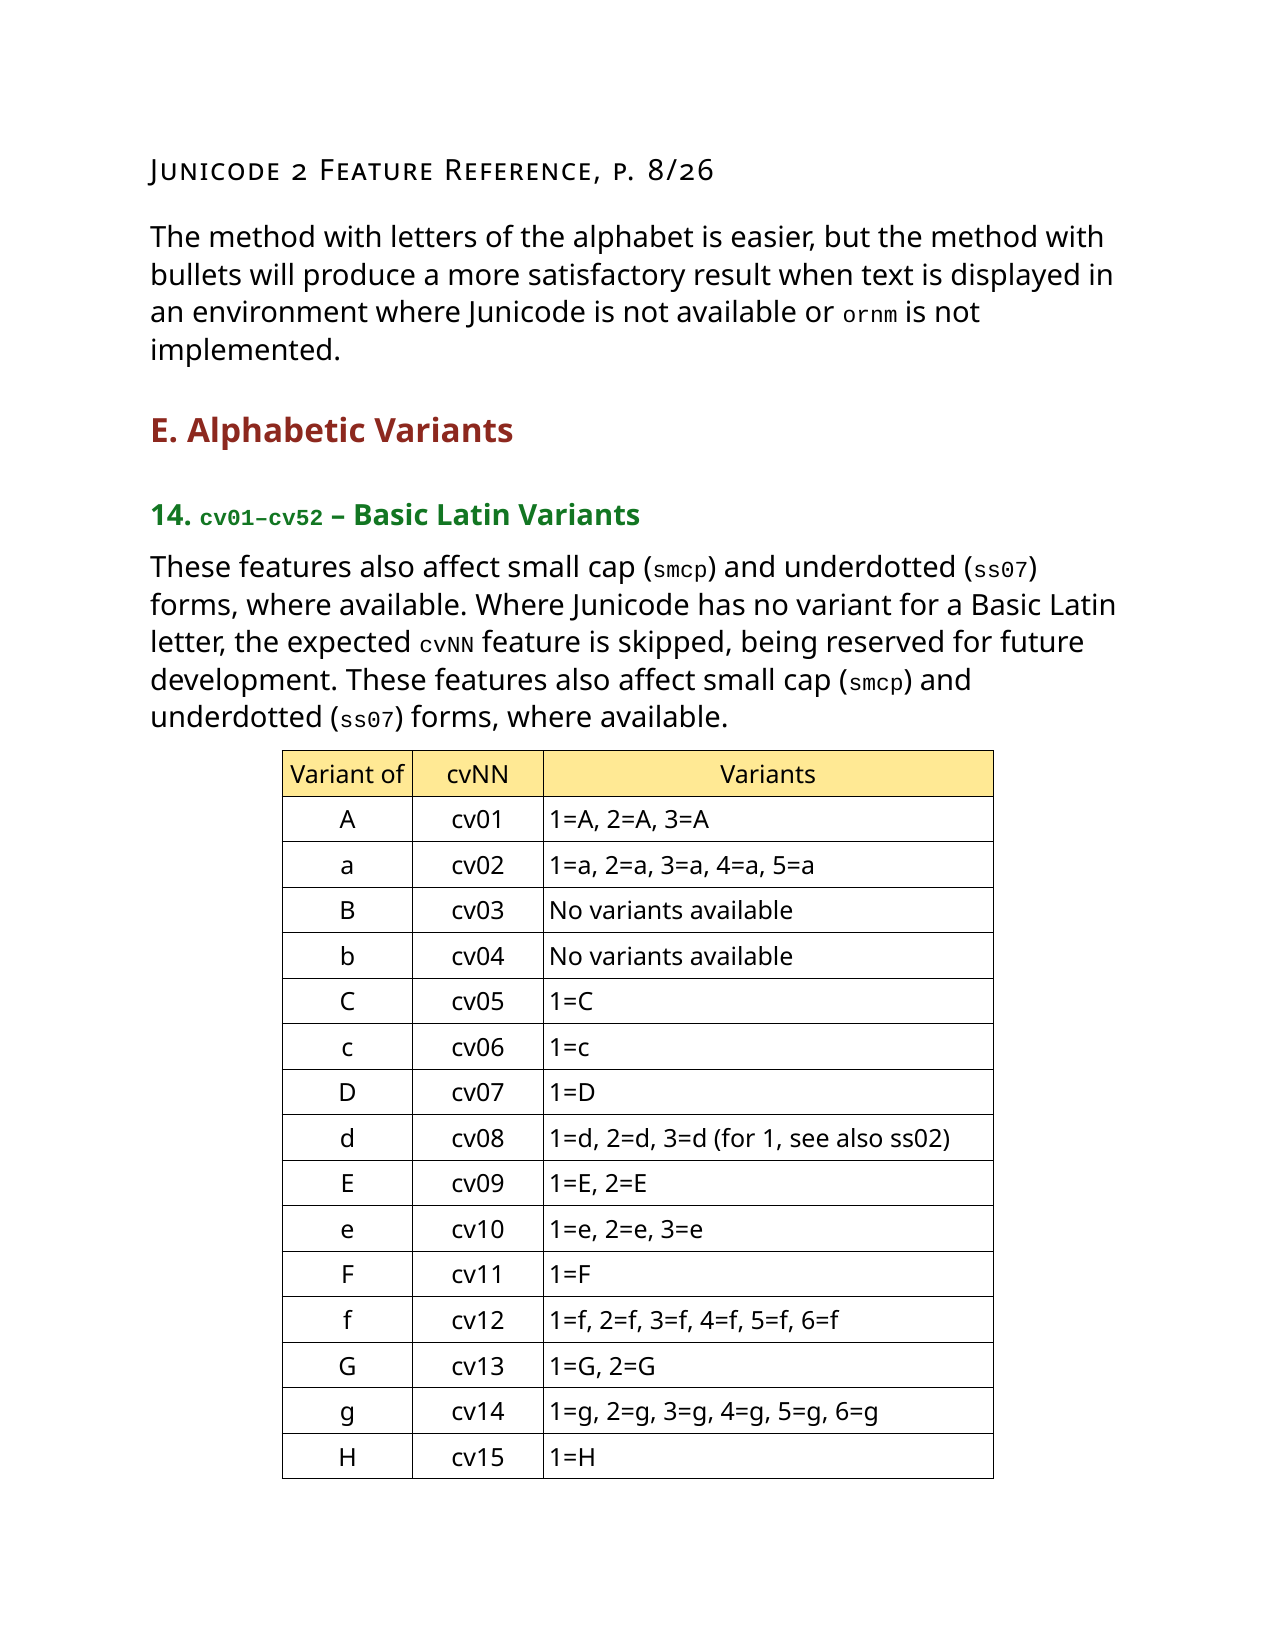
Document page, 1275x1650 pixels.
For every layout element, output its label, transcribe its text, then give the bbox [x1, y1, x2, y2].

table_cell c [283, 1024, 412, 1069]
table_cell B [283, 888, 412, 932]
table_cell f [283, 1297, 412, 1342]
table_cell d [283, 1115, 412, 1160]
table_header Variants [544, 751, 993, 796]
text The method with letters of the alphabet is easier, but the method with bullets will produce a more satisfactory result when text is displayed in an environment where Junicode is not available or ornm is not implemented. [150, 217, 1125, 367]
table_cell 1=D [544, 1070, 993, 1114]
table_cell D [283, 1070, 412, 1114]
table_cell cv01 [413, 797, 543, 841]
table_cell cv05 [413, 979, 543, 1023]
table_cell cv13 [413, 1343, 543, 1387]
table_cell cv09 [413, 1161, 543, 1205]
table_header cvNN [413, 751, 543, 796]
table_cell H [283, 1434, 412, 1478]
table_cell 1=d, 2=d, 3=d (for 1, see also ss02) [544, 1115, 993, 1160]
table_cell 1=F [544, 1252, 993, 1296]
table_cell G [283, 1343, 412, 1387]
table_cell 1=C [544, 979, 993, 1023]
table_cell 1=H [544, 1434, 993, 1478]
table_cell 1=f, 2=f, 3=f, 4=f, 5=f, 6=f [544, 1297, 993, 1342]
table_cell C [283, 979, 412, 1023]
table_cell cv08 [413, 1115, 543, 1160]
table_cell cv04 [413, 933, 543, 978]
table_cell cv12 [413, 1297, 543, 1342]
table_cell e [283, 1206, 412, 1251]
table_cell 1=c [544, 1024, 993, 1069]
table_header Variant of [283, 751, 412, 796]
subtitle 14. cv01–cv52 – Basic Latin Variants [150, 495, 1125, 532]
subtitle E. Alphabetic Variants [150, 412, 1125, 450]
table_cell g [283, 1388, 412, 1433]
table_cell F [283, 1252, 412, 1296]
table_cell b [283, 933, 412, 978]
table_cell cv03 [413, 888, 543, 932]
table_cell 1=g, 2=g, 3=g, 4=g, 5=g, 6=g [544, 1388, 993, 1433]
table_cell No variants available [544, 933, 993, 978]
table_cell cv07 [413, 1070, 543, 1114]
table_cell 1=e, 2=e, 3=e [544, 1206, 993, 1251]
table_cell cv15 [413, 1434, 543, 1478]
table_cell 1=E, 2=E [544, 1161, 993, 1205]
table_cell cv06 [413, 1024, 543, 1069]
table_cell 1=G, 2=G [544, 1343, 993, 1387]
table_cell E [283, 1161, 412, 1205]
table_cell cv11 [413, 1252, 543, 1296]
table_cell 1=a, 2=a, 3=a, 4=a, 5=a [544, 842, 993, 887]
table_cell No variants available [544, 888, 993, 932]
text These features also affect small cap (smcp) and underdotted (ss07) forms, where available. Where Junicode has no variant for a Basic Latin letter, the expected cvNN feature is skipped, being reserved for future development. These features also affect small cap (smcp) and underdotted (ss07) forms, where available. [150, 547, 1125, 735]
table_cell a [283, 842, 412, 887]
table_cell cv02 [413, 842, 543, 887]
table_cell cv14 [413, 1388, 543, 1433]
table_cell A [283, 797, 412, 841]
table_cell 1=A, 2=A, 3=A [544, 797, 993, 841]
table_cell cv10 [413, 1206, 543, 1251]
